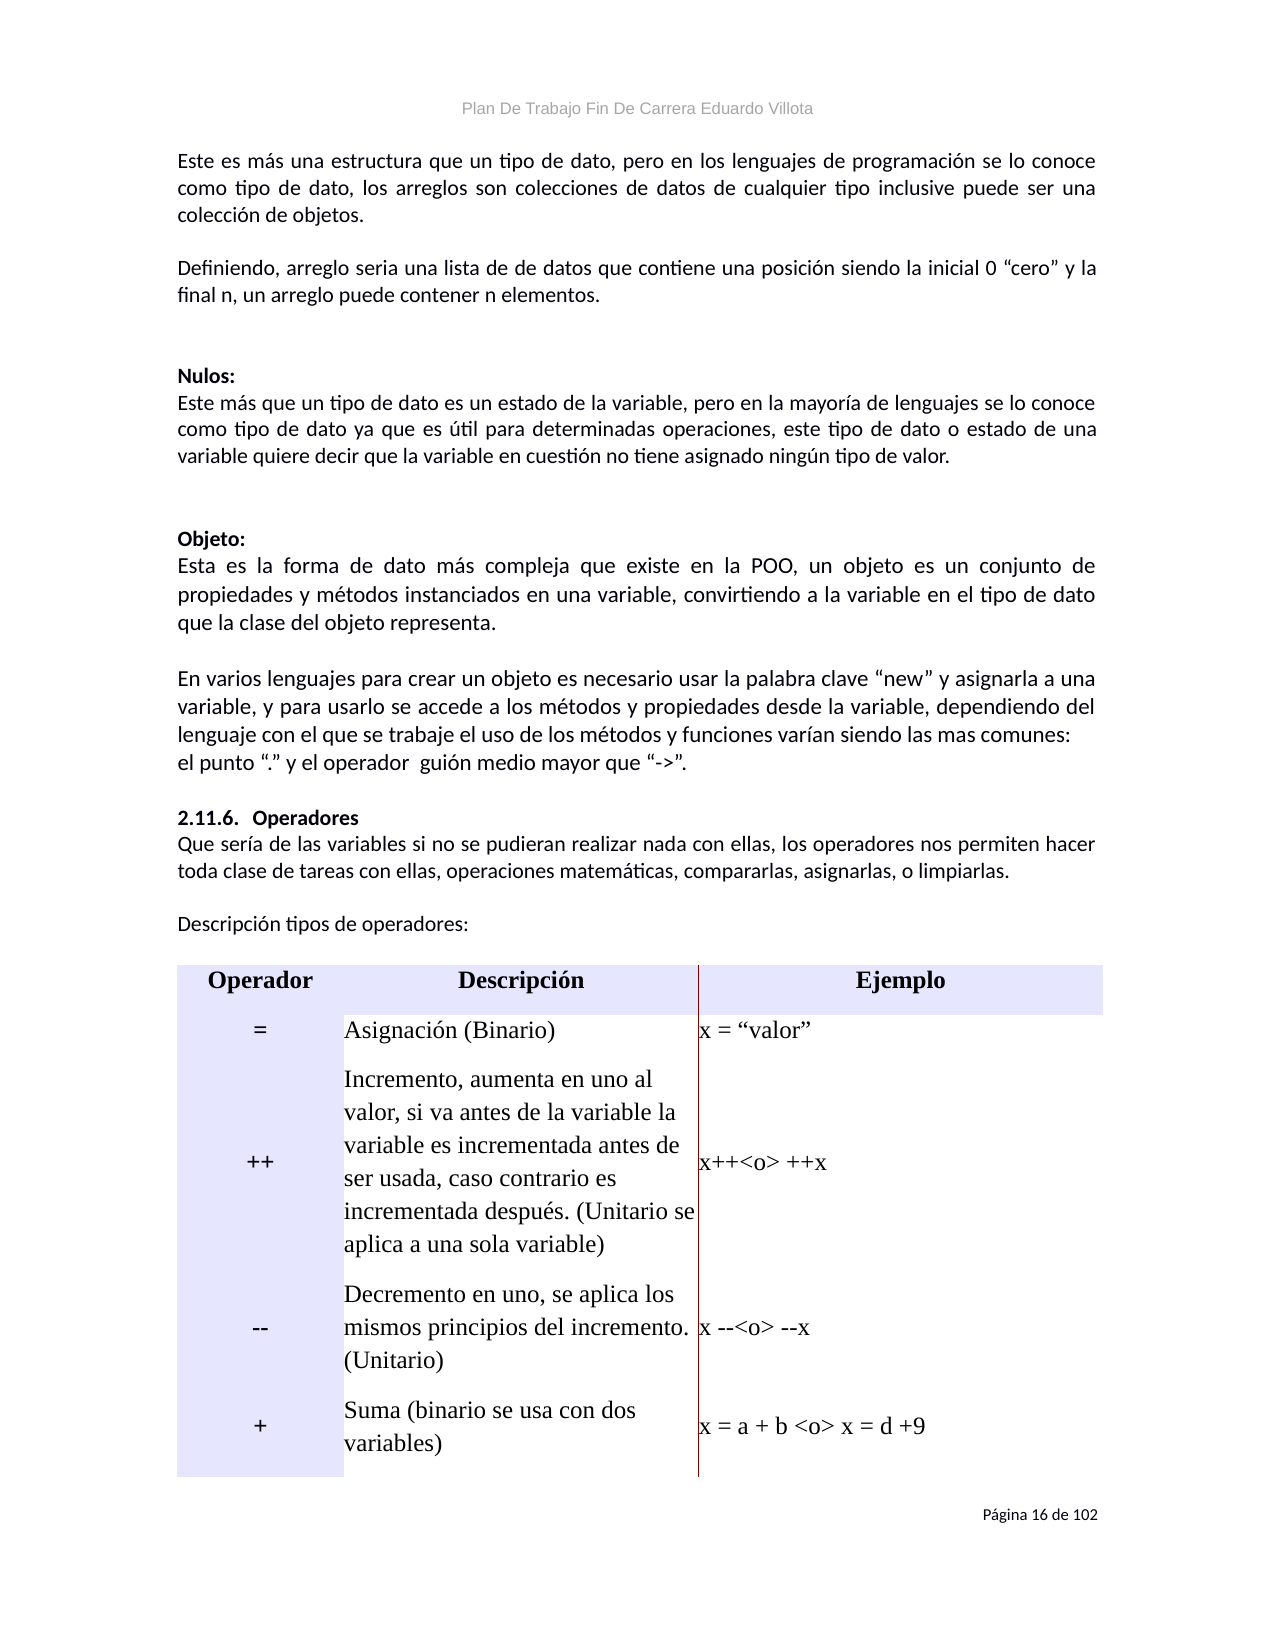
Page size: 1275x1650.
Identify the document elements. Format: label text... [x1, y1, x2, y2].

table_cell x = a + b <o> x = d +9 [699, 1395, 1103, 1477]
table_cell ++ [177, 1064, 344, 1279]
text Este más que un tipo de dato es un estado de la variable, pero en la mayoría de lenguajes se lo conoce como tipo de dato ya que es útil para determinadas operaciones, este tipo de dato o estado de una variable quiere decir que la variable en cuestión no tiene asignado ningún tipo de valor. [177, 389, 1098, 469]
text Esta es la forma de dato más compleja que existe en la POO, un objeto es un conjunto de propiedades y métodos instanciados en una variable, convirtiendo a la variable en el tipo de dato que la clase del objeto representa. [177, 552, 1098, 636]
text Este es más una estructura que un tipo de dato, pero en los lenguajes de programación se lo conoce como tipo de dato, los arreglos son colecciones de datos de cualquier tipo inclusive puede ser una colección de objetos. [177, 148, 1098, 228]
table_cell Suma (binario se usa con dos variables) [344, 1395, 698, 1477]
table_cell = [177, 1015, 344, 1064]
text Nulos: [177, 362, 1098, 389]
text Definiendo, arreglo seria una lista de de datos que contiene una posición siendo la inicial 0 “cero” y la final n, un arreglo puede contener n elementos. [177, 254, 1098, 308]
table_header Descripción [344, 965, 698, 1015]
table_cell x --<o> --x [699, 1279, 1103, 1395]
text En varios lenguajes para crear un objeto es necesario usar la palabra clave “new” y asignarla a una variable, y para usarlo se accede a los métodos y propiedades desde la variable, dependiendo del lenguaje con el que se trabaje el uso de los métodos y funciones varían siendo las mas comunes: [177, 664, 1098, 748]
text Que sería de las variables si no se pudieran realizar nada con ellas, los operadores nos permiten hacer toda clase de tareas con ellas, operaciones matemáticas, compararlas, asignarlas, o limpiarlas. [177, 831, 1098, 884]
table_cell Decremento en uno, se aplica los mismos principios del incremento. (Unitario) [344, 1279, 698, 1395]
table_cell Incremento, aumenta en uno al valor, si va antes de la variable la variable es incrementada antes de ser usada, caso contrario es incrementada después. (Unitario se aplica a una sola variable) [344, 1064, 698, 1279]
table_cell x++<o> ++x [699, 1064, 1103, 1279]
text el punto “.” y el operador guión medio mayor que “->”. [177, 748, 1098, 776]
text 2.11.6. Operadores [177, 804, 1098, 831]
table_header Ejemplo [699, 965, 1103, 1015]
table_cell + [177, 1395, 344, 1477]
table_cell -- [177, 1279, 344, 1395]
table_header Operador [177, 965, 344, 1015]
text Objeto: [177, 525, 1098, 552]
text Descripción tipos de operadores: [177, 911, 1098, 937]
table_cell x = “valor” [699, 1015, 1103, 1064]
table_cell Asignación (Binario) [344, 1015, 698, 1064]
